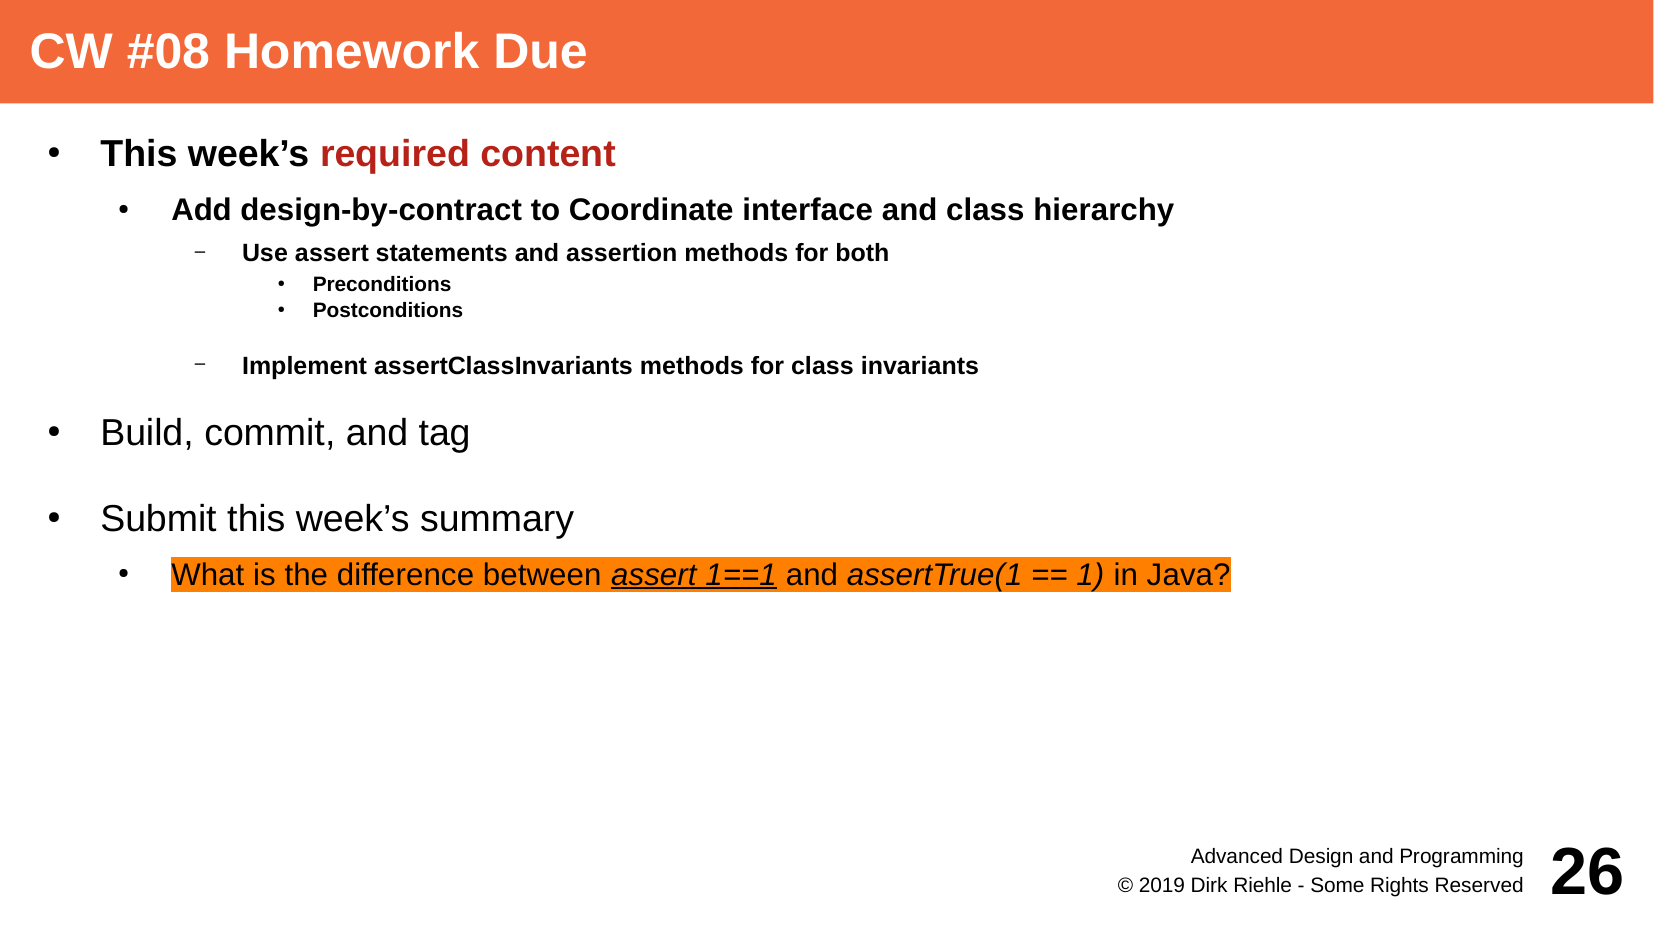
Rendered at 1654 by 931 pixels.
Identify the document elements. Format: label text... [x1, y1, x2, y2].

title CW #08 Homework Due [0, 0, 1654, 104]
list This week’s required content Add design-by-contract to Coordinate interface and class hierarchy Use assert statements and assertion methods for both Preconditions Postconditions Implement assertClassInvariants methods for class invariants Build, commit, and tag Submit this week’s summary What is the difference between assert 1==1 and assertTrue(1 == 1) in Java? [29, 132, 1625, 813]
